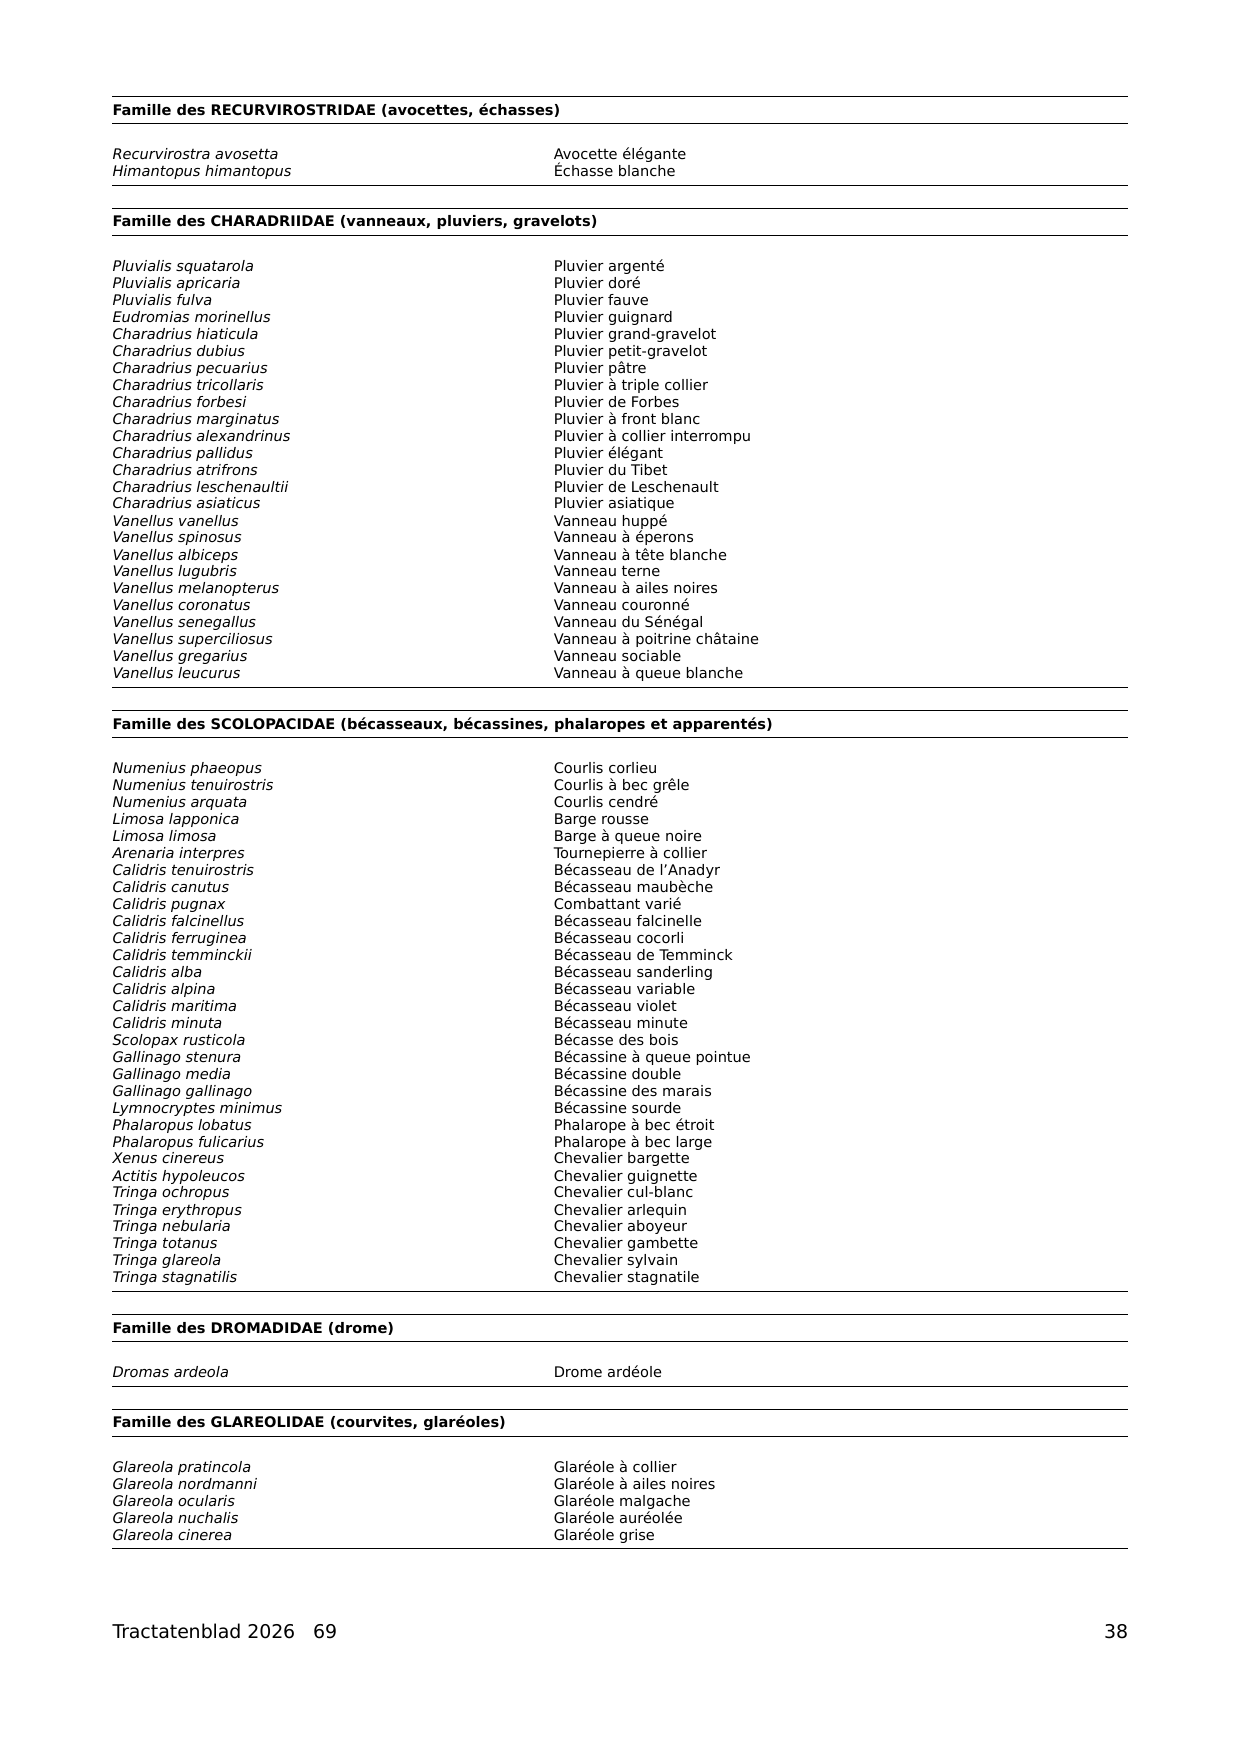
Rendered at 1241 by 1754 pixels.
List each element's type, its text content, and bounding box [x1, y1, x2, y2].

table_cell Bécassine à queue pointue [548, 1049, 1128, 1066]
table_cell Glaréole grise [548, 1527, 1128, 1548]
table_cell Vanellus spinosus [112, 529, 547, 546]
table_cell Vanneau à queue blanche [548, 665, 1128, 687]
table_cell Pluvier de Forbes [548, 394, 1128, 411]
table_cell Pluvier élégant [548, 445, 1128, 461]
table_cell Gallinago stenura [112, 1049, 547, 1066]
table_cell Barge rousse [548, 811, 1128, 828]
table_header Famille des CHARADRIIDAE (vanneaux, pluviers, gravelots) [112, 209, 1128, 235]
table_cell Phalaropus fulicarius [112, 1134, 547, 1150]
table_cell [548, 124, 1128, 146]
table_cell Drome ardéole [548, 1364, 1128, 1386]
table_cell Vanneau terne [548, 563, 1128, 580]
table_cell Vanneau à ailes noires [548, 580, 1128, 597]
table_cell Arenaria interpres [112, 845, 547, 862]
table_cell Bécasseau sanderling [548, 964, 1128, 981]
table_header Famille des SCOLOPACIDAE (bécasseaux, bécassines, phalaropes et apparentés) [112, 711, 1128, 737]
table_cell Vanneau à poitrine châtaine [548, 631, 1128, 648]
table_cell Bécasseau de l’Anadyr [548, 862, 1128, 879]
table_cell Pluvier à triple collier [548, 377, 1128, 393]
table_cell Glareola nuchalis [112, 1510, 547, 1527]
table_cell [548, 1437, 1128, 1459]
table_cell Glareola nordmanni [112, 1476, 547, 1493]
table_cell Vanellus vanellus [112, 513, 547, 529]
table_cell Vanellus senegallus [112, 614, 547, 631]
table_cell Vanneau du Sénégal [548, 614, 1128, 631]
table_cell Barge à queue noire [548, 828, 1128, 845]
table_cell [112, 738, 547, 760]
table_cell Bécasseau falcinelle [548, 913, 1128, 930]
table_cell Bécasseau variable [548, 981, 1128, 998]
table_cell Scolopax rusticola [112, 1032, 547, 1048]
table_cell Glareola ocularis [112, 1493, 547, 1509]
table_cell Chevalier aboyeur [548, 1218, 1128, 1235]
table_cell Vanellus gregarius [112, 648, 547, 665]
table_cell Pluvier grand-gravelot [548, 326, 1128, 343]
table_cell Xenus cinereus [112, 1150, 547, 1167]
table_cell Chevalier sylvain [548, 1252, 1128, 1269]
table_cell Courlis cendré [548, 794, 1128, 811]
table_cell Vanellus coronatus [112, 597, 547, 614]
table_cell Phalaropus lobatus [112, 1116, 547, 1133]
table_cell Pluvier guignard [548, 309, 1128, 326]
table_cell Pluvier doré [548, 275, 1128, 292]
table_cell Pluvier pâtre [548, 360, 1128, 377]
table_cell Tringa totanus [112, 1235, 547, 1252]
table_cell Pluvier de Leschenault [548, 479, 1128, 495]
table_cell Courlis à bec grêle [548, 777, 1128, 794]
table_cell Numenius tenuirostris [112, 777, 547, 794]
table_cell Glaréole à collier [548, 1459, 1128, 1476]
table_cell Charadrius atrifrons [112, 461, 547, 478]
table_cell Glareola pratincola [112, 1459, 547, 1476]
table_cell Bécassine sourde [548, 1100, 1128, 1116]
table_cell Bécasseau cocorli [548, 930, 1128, 947]
table_header Famille des DROMADIDAE (drome) [112, 1315, 1128, 1341]
table_cell Tringa nebularia [112, 1218, 547, 1235]
table_cell Calidris temminckii [112, 947, 547, 964]
table_cell Chevalier guignette [548, 1168, 1128, 1184]
table_cell Gallinago gallinago [112, 1083, 547, 1099]
table_cell Calidris ferruginea [112, 930, 547, 947]
table_cell Charadrius dubius [112, 343, 547, 359]
table_cell Bécasse des bois [548, 1032, 1128, 1048]
table_cell Bécassine double [548, 1066, 1128, 1082]
table_cell Vanneau huppé [548, 513, 1128, 529]
table_cell Vanellus albiceps [112, 546, 547, 563]
table_cell Combattant varié [548, 896, 1128, 913]
table_cell Charadrius pecuarius [112, 360, 547, 377]
table_cell Glaréole auréolée [548, 1510, 1128, 1527]
table_header Famille des RECURVIROSTRIDAE (avocettes, échasses) [112, 97, 1128, 123]
table_cell Limosa lapponica [112, 811, 547, 828]
table_cell Pluvier du Tibet [548, 461, 1128, 478]
table_cell Tringa glareola [112, 1252, 547, 1269]
table_cell [548, 1342, 1128, 1364]
table_cell Vanneau couronné [548, 597, 1128, 614]
table_cell Vanellus superciliosus [112, 631, 547, 648]
table_cell Actitis hypoleucos [112, 1168, 547, 1184]
table_cell Himantopus himantopus [112, 163, 547, 185]
table_cell Échasse blanche [548, 163, 1128, 185]
table_cell Pluvialis apricaria [112, 275, 547, 292]
table_cell Charadrius tricollaris [112, 377, 547, 393]
table_cell Lymnocryptes minimus [112, 1100, 547, 1116]
table_cell [112, 124, 547, 146]
table_cell Chevalier cul-blanc [548, 1184, 1128, 1201]
table_cell Charadrius pallidus [112, 445, 547, 461]
table_cell Numenius arquata [112, 794, 547, 811]
table_cell Calidris alba [112, 964, 547, 981]
table_cell Limosa limosa [112, 828, 547, 845]
table_cell Pluvier petit-gravelot [548, 343, 1128, 359]
table_cell Gallinago media [112, 1066, 547, 1082]
table_cell Dromas ardeola [112, 1364, 547, 1386]
table_cell Pluvier asiatique [548, 495, 1128, 512]
table_cell Pluvialis fulva [112, 292, 547, 309]
table_cell Tringa erythropus [112, 1201, 547, 1218]
table_cell Pluvier à front blanc [548, 411, 1128, 427]
table_cell Glaréole malgache [548, 1493, 1128, 1509]
table_cell Phalarope à bec étroit [548, 1116, 1128, 1133]
table_cell Calidris falcinellus [112, 913, 547, 930]
table_cell Charadrius asiaticus [112, 495, 547, 512]
table_cell [112, 236, 547, 258]
table_cell Charadrius forbesi [112, 394, 547, 411]
table_cell Tringa stagnatilis [112, 1269, 547, 1291]
table_cell Chevalier gambette [548, 1235, 1128, 1252]
table_cell Bécassine des marais [548, 1083, 1128, 1099]
table_cell Courlis corlieu [548, 760, 1128, 777]
table_cell Vanellus lugubris [112, 563, 547, 580]
table_cell Tringa ochropus [112, 1184, 547, 1201]
table_cell Chevalier arlequin [548, 1201, 1128, 1218]
table_cell Tournepierre à collier [548, 845, 1128, 862]
table_cell Pluvier argenté [548, 258, 1128, 275]
table_cell Pluvialis squatarola [112, 258, 547, 275]
table_cell [548, 236, 1128, 258]
table_cell Calidris pugnax [112, 896, 547, 913]
table_cell Numenius phaeopus [112, 760, 547, 777]
table_header Famille des GLAREOLIDAE (courvites, glaréoles) [112, 1410, 1128, 1436]
table_cell Glareola cinerea [112, 1527, 547, 1548]
table_cell Charadrius leschenaultii [112, 479, 547, 495]
table_cell [112, 1342, 547, 1364]
table_cell [112, 1437, 547, 1459]
table_cell Calidris minuta [112, 1015, 547, 1032]
table_cell Vanneau à éperons [548, 529, 1128, 546]
table_cell Bécasseau violet [548, 998, 1128, 1014]
table_cell Glaréole à ailes noires [548, 1476, 1128, 1493]
table_cell Eudromias morinellus [112, 309, 547, 326]
table_cell Calidris maritima [112, 998, 547, 1014]
table_cell Chevalier stagnatile [548, 1269, 1128, 1291]
table_cell Charadrius alexandrinus [112, 428, 547, 444]
table_cell Bécasseau minute [548, 1015, 1128, 1032]
table_cell Phalarope à bec large [548, 1134, 1128, 1150]
table_cell Vanellus melanopterus [112, 580, 547, 597]
table_cell Calidris tenuirostris [112, 862, 547, 879]
table_cell Bécasseau de Temminck [548, 947, 1128, 964]
table_cell Pluvier fauve [548, 292, 1128, 309]
table_cell Vanneau sociable [548, 648, 1128, 665]
table_cell Chevalier bargette [548, 1150, 1128, 1167]
table_cell Recurvirostra avosetta [112, 146, 547, 163]
table_cell Pluvier à collier interrompu [548, 428, 1128, 444]
table_cell Bécasseau maubèche [548, 879, 1128, 896]
table_cell Vanneau à tête blanche [548, 546, 1128, 563]
table_cell Vanellus leucurus [112, 665, 547, 687]
table_cell Avocette élégante [548, 146, 1128, 163]
table_cell Charadrius hiaticula [112, 326, 547, 343]
table_cell Calidris alpina [112, 981, 547, 998]
table_cell [548, 738, 1128, 760]
table_cell Calidris canutus [112, 879, 547, 896]
table_cell Charadrius marginatus [112, 411, 547, 427]
